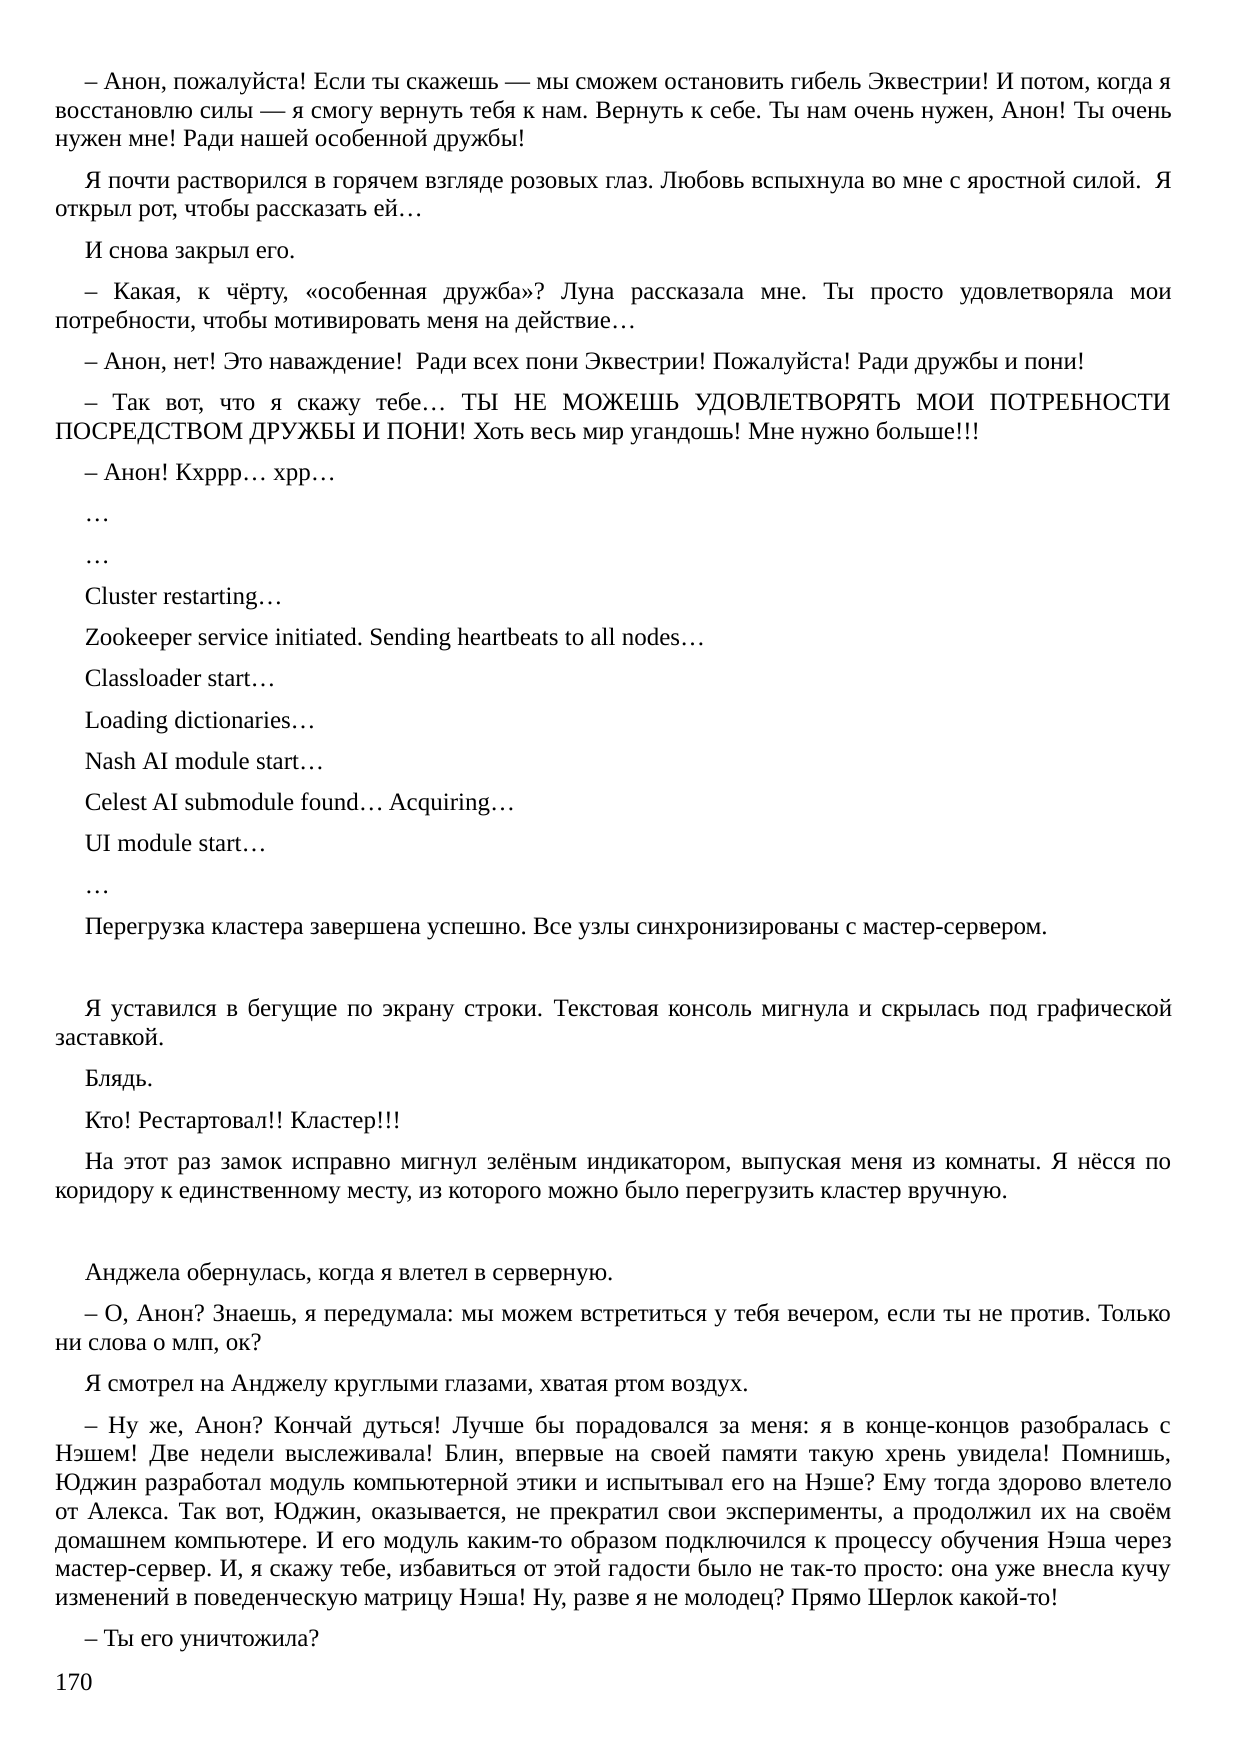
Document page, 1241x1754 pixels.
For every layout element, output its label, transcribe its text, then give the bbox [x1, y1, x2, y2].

text … [55, 540, 1173, 568]
text Loading dictionaries… [55, 705, 1173, 733]
text Я уставился в бегущие по экрану строки. Текстовая консоль мигнула и скрылась под графической заставкой. [55, 993, 1173, 1051]
text – Ну же, Анон? Кончай дуться! Лучше бы порадовался за меня: я в конце-концов разобралась с Нэшем! Две недели выслеживала! Блин, впервые на своей памяти такую хрень увидела! Помнишь, Юджин разработал модуль компьютерной этики и испытывал его на Нэше? Ему тогда здорово влетело от Алекса. Так вот, Юджин, оказывается, не прекратил свои эксперименты, а продолжил их на своём домашнем компьютере. И его модуль каким-то образом подключился к процессу обучения Нэша через мастер-сервер. И, я скажу тебе, избавиться от этой гадости было не так-то просто: она уже внесла кучу изменений в поведенческую матрицу Нэша! Ну, разве я не молодец? Прямо Шерлок какой-то! [55, 1410, 1173, 1611]
text – Анон! Кхррр… хрр… [55, 457, 1173, 486]
text – Ты его уничтожила? [55, 1623, 1173, 1652]
text И снова закрыл его. [55, 235, 1173, 263]
text UI module start… [55, 828, 1173, 857]
text – Анон, пожалуйста! Если ты скажешь — мы сможем остановить гибель Эквестрии! И потом, когда я восстановлю силы — я смогу вернуть тебя к нам. Вернуть к себе. Ты нам очень нужен, Анон! Ты очень нужен мне! Ради нашей особенной дружбы! [55, 66, 1173, 152]
text Блядь. [55, 1063, 1173, 1092]
text Nash AI module start… [55, 746, 1173, 775]
text Classloader start… [55, 663, 1173, 692]
text … [55, 498, 1173, 527]
text Я почти растворился в горячем взгляде розовых глаз. Любовь вспыхнула во мне с яростной силой. Я открыл рот, чтобы рассказать ей… [55, 165, 1173, 222]
text – Какая, к чёрту, «особенная дружба»? Луна рассказала мне. Ты просто удовлетворяла мои потребности, чтобы мотивировать меня на действие… [55, 276, 1173, 333]
text Celest AI submodule found… Acquiring… [55, 787, 1173, 816]
text Я смотрел на Анджелу круглыми глазами, хватая ртом воздух. [55, 1368, 1173, 1397]
text – Так вот, что я скажу тебе… ТЫ НЕ МОЖЕШЬ УДОВЛЕТВОРЯТЬ МОИ ПОТРЕБНОСТИ ПОСРЕДСТВОМ ДРУЖБЫ И ПОНИ! Хоть весь мир угандошь! Мне нужно больше!!! [55, 387, 1173, 445]
text – Анон, нет! Это наваждение! Ради всех пони Эквестрии! Пожалуйста! Ради дружбы и пони! [55, 346, 1173, 375]
text Перегрузка кластера завершена успешно. Все узлы синхронизированы с мастер-сервером. [55, 911, 1173, 940]
text Cluster restarting… [55, 581, 1173, 610]
text … [55, 870, 1173, 898]
text Анджела обернулась, когда я влетел в серверную. [55, 1257, 1173, 1286]
text На этот раз замок исправно мигнул зелёным индикатором, выпуская меня из комнаты. Я нёсся по коридору к единственному месту, из которого можно было перегрузить кластер вручную. [55, 1146, 1173, 1203]
text Zookeeper service initiated. Sending heartbeats to all nodes… [55, 622, 1173, 651]
text – О, Анон? Знаешь, я передумала: мы можем встретиться у тебя вечером, если ты не против. Только ни слова о млп, ок? [55, 1298, 1173, 1356]
text Кто! Рестартовал!! Кластер!!! [55, 1105, 1173, 1133]
